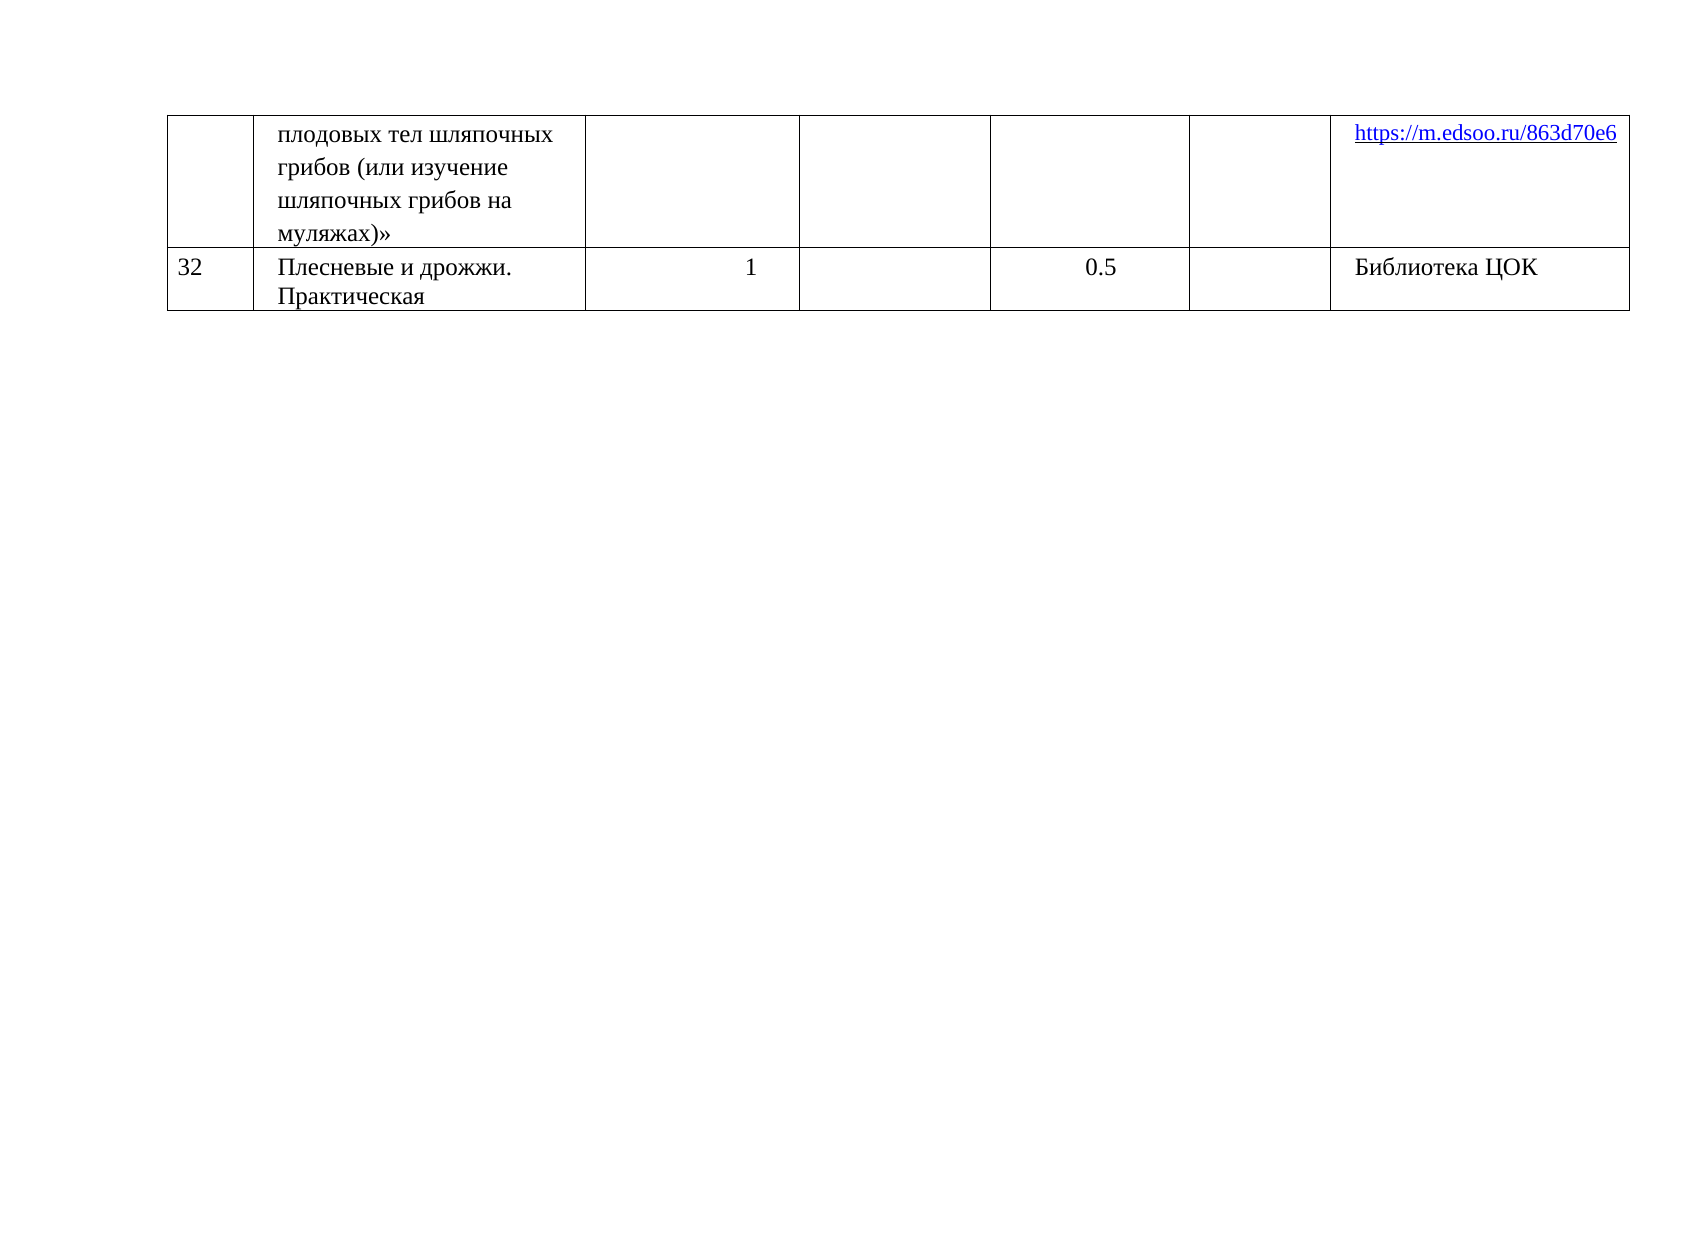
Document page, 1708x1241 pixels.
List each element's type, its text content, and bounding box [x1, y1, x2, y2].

table_cell https://m.edsoo.ru/863d70e6 [1331, 116, 1629, 247]
table_cell Библиотека ЦОК [1331, 248, 1629, 309]
table_cell [168, 116, 253, 247]
table_cell [800, 248, 990, 309]
table_cell [1190, 248, 1330, 309]
table_cell [991, 116, 1189, 247]
table_cell 0.5 [991, 248, 1189, 309]
table_cell 1 [586, 248, 799, 309]
table_cell 32 [168, 248, 253, 309]
table_cell [586, 116, 799, 247]
table_cell [800, 116, 990, 247]
table_cell [1190, 116, 1330, 247]
table_cell плодовых тел шляпочных грибов (или изучение шляпочных грибов на муляжах)» [254, 116, 585, 247]
table_cell Плесневые и дрожжи. Практическая [254, 248, 585, 309]
